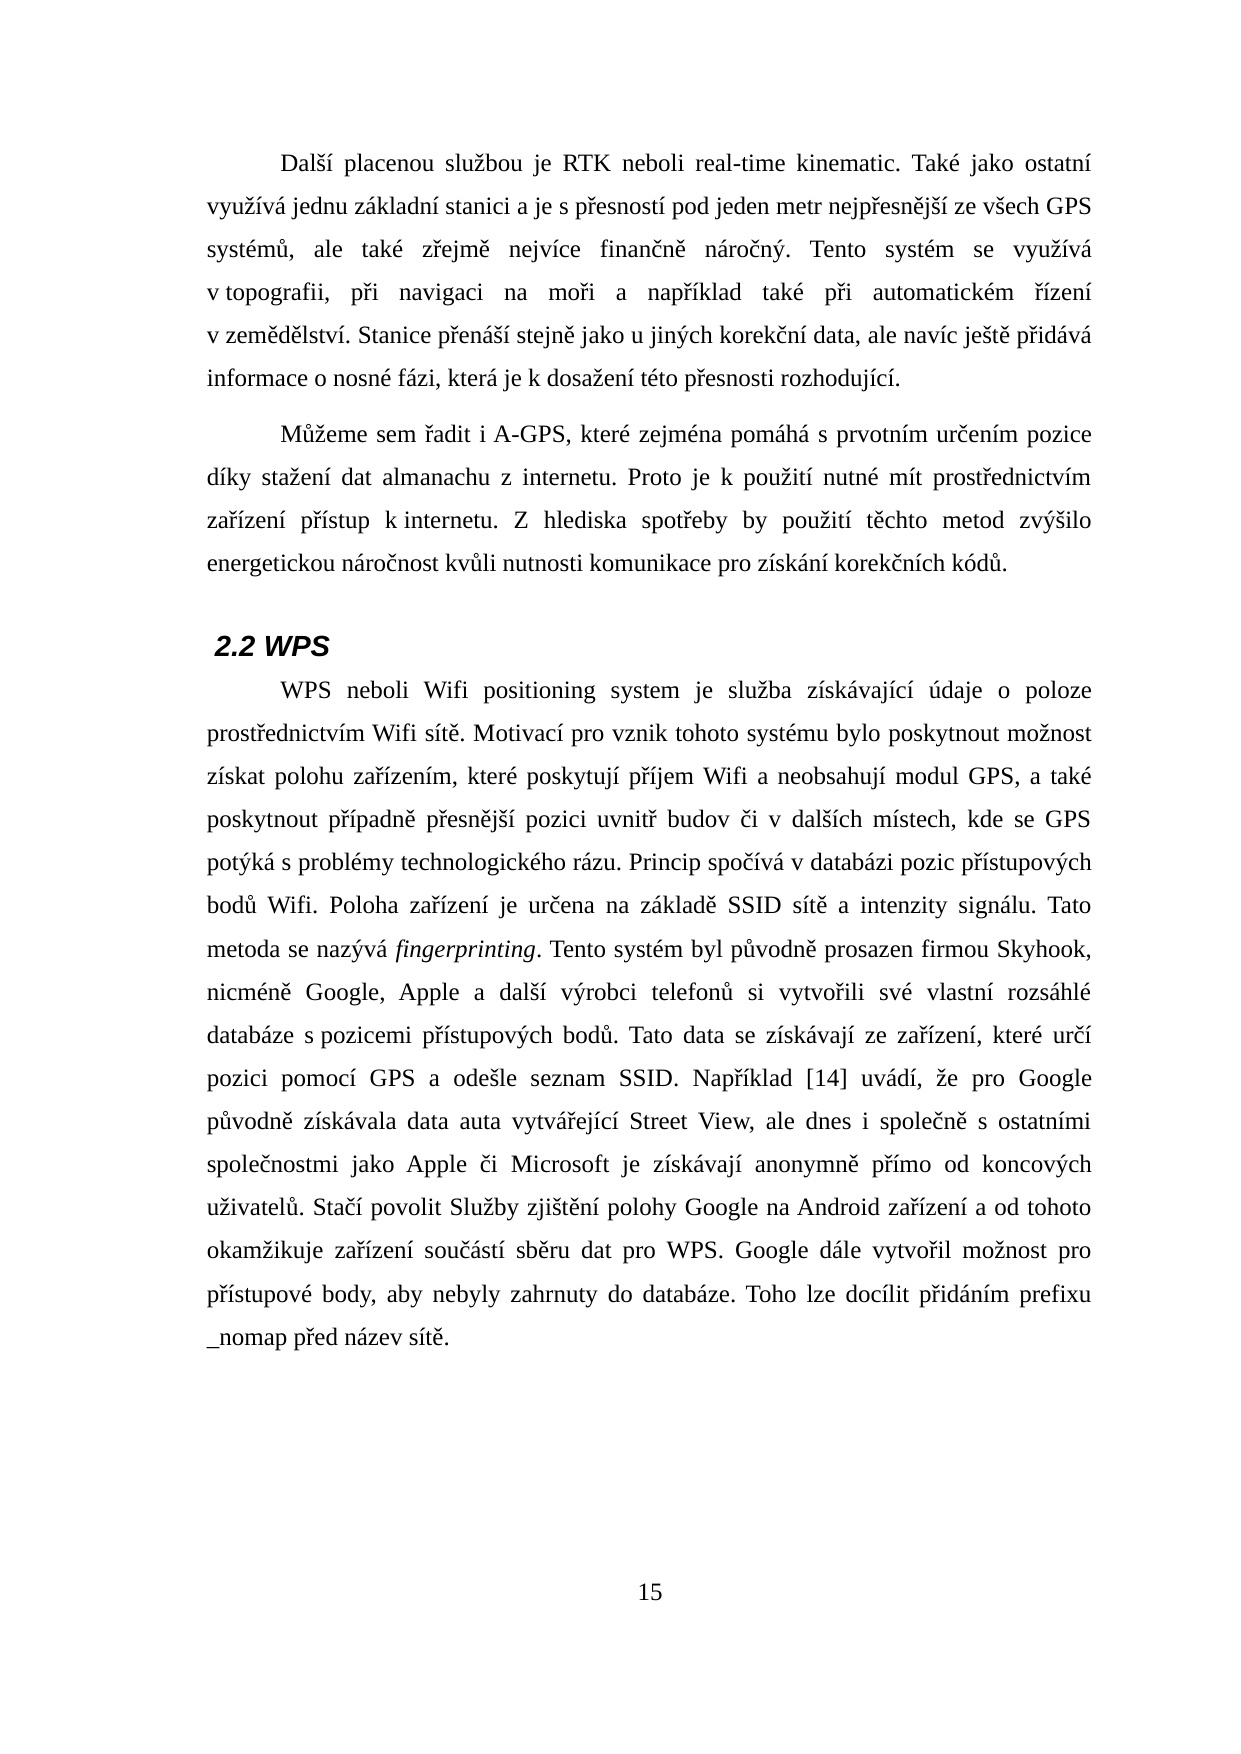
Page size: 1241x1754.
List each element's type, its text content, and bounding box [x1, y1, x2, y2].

text Můžeme sem řadit i A-GPS, které zejména pomáhá s prvotním určením pozice díky stažení dat almanachu z internetu. Proto je k použití nutné mít prostřednictvím zařízení přístup k internetu. Z hlediska spotřeby by použití těchto metod zvýšilo energetickou náročnost kvůli nutnosti komunikace pro získání korekčních kódů. [207, 419, 1093, 577]
subtitle WPS [207, 629, 1093, 662]
text WPS neboli Wifi positioning system je služba získávající údaje o poloze prostřednictvím Wifi sítě. Motivací pro vznik tohoto systému bylo poskytnout možnost získat polohu zařízením, které poskytují příjem Wifi a neobsahují modul GPS, a také poskytnout případně přesnější pozici uvnitř budov či v dalších místech, kde se GPS potýká s problémy technologického rázu. Princip spočívá v databázi pozic přístupových bodů Wifi. Poloha zařízení je určena na základě SSID sítě a intenzity signálu. Tato metoda se nazývá fingerprinting. Tento systém byl původně prosazen firmou Skyhook, nicméně Google, Apple a další výrobci telefonů si vytvořili své vlastní rozsáhlé databáze s pozicemi přístupových bodů. Tato data se získávají ze zařízení, které určí pozici pomocí GPS a odešle seznam SSID. Například [14] uvádí, že pro Google původně získávala data auta vytvářející Street View, ale dnes i společně s ostatními společnostmi jako Apple či Microsoft je získávají anonymně přímo od koncových uživatelů. Stačí povolit Služby zjištění polohy Google na Android zařízení a od tohoto okamžikuje zařízení součástí sběru dat pro WPS. Google dále vytvořil možnost pro přístupové body, aby nebyly zahrnuty do databáze. Toho lze docílit přidáním prefixu _nomap před název sítě. [207, 675, 1093, 1351]
text Další placenou službou je RTK neboli real-time kinematic. Také jako ostatní využívá jednu základní stanici a je s přesností pod jeden metr nejpřesnější ze všech GPS systémů, ale také zřejmě nejvíce finančně náročný. Tento systém se využívá v topografii, při navigaci na moři a například také při automatickém řízení v zemědělství. Stanice přenáší stejně jako u jiných korekční data, ale navíc ještě přidává informace o nosné fázi, která je k dosažení této přesnosti rozhodující. [207, 148, 1093, 392]
